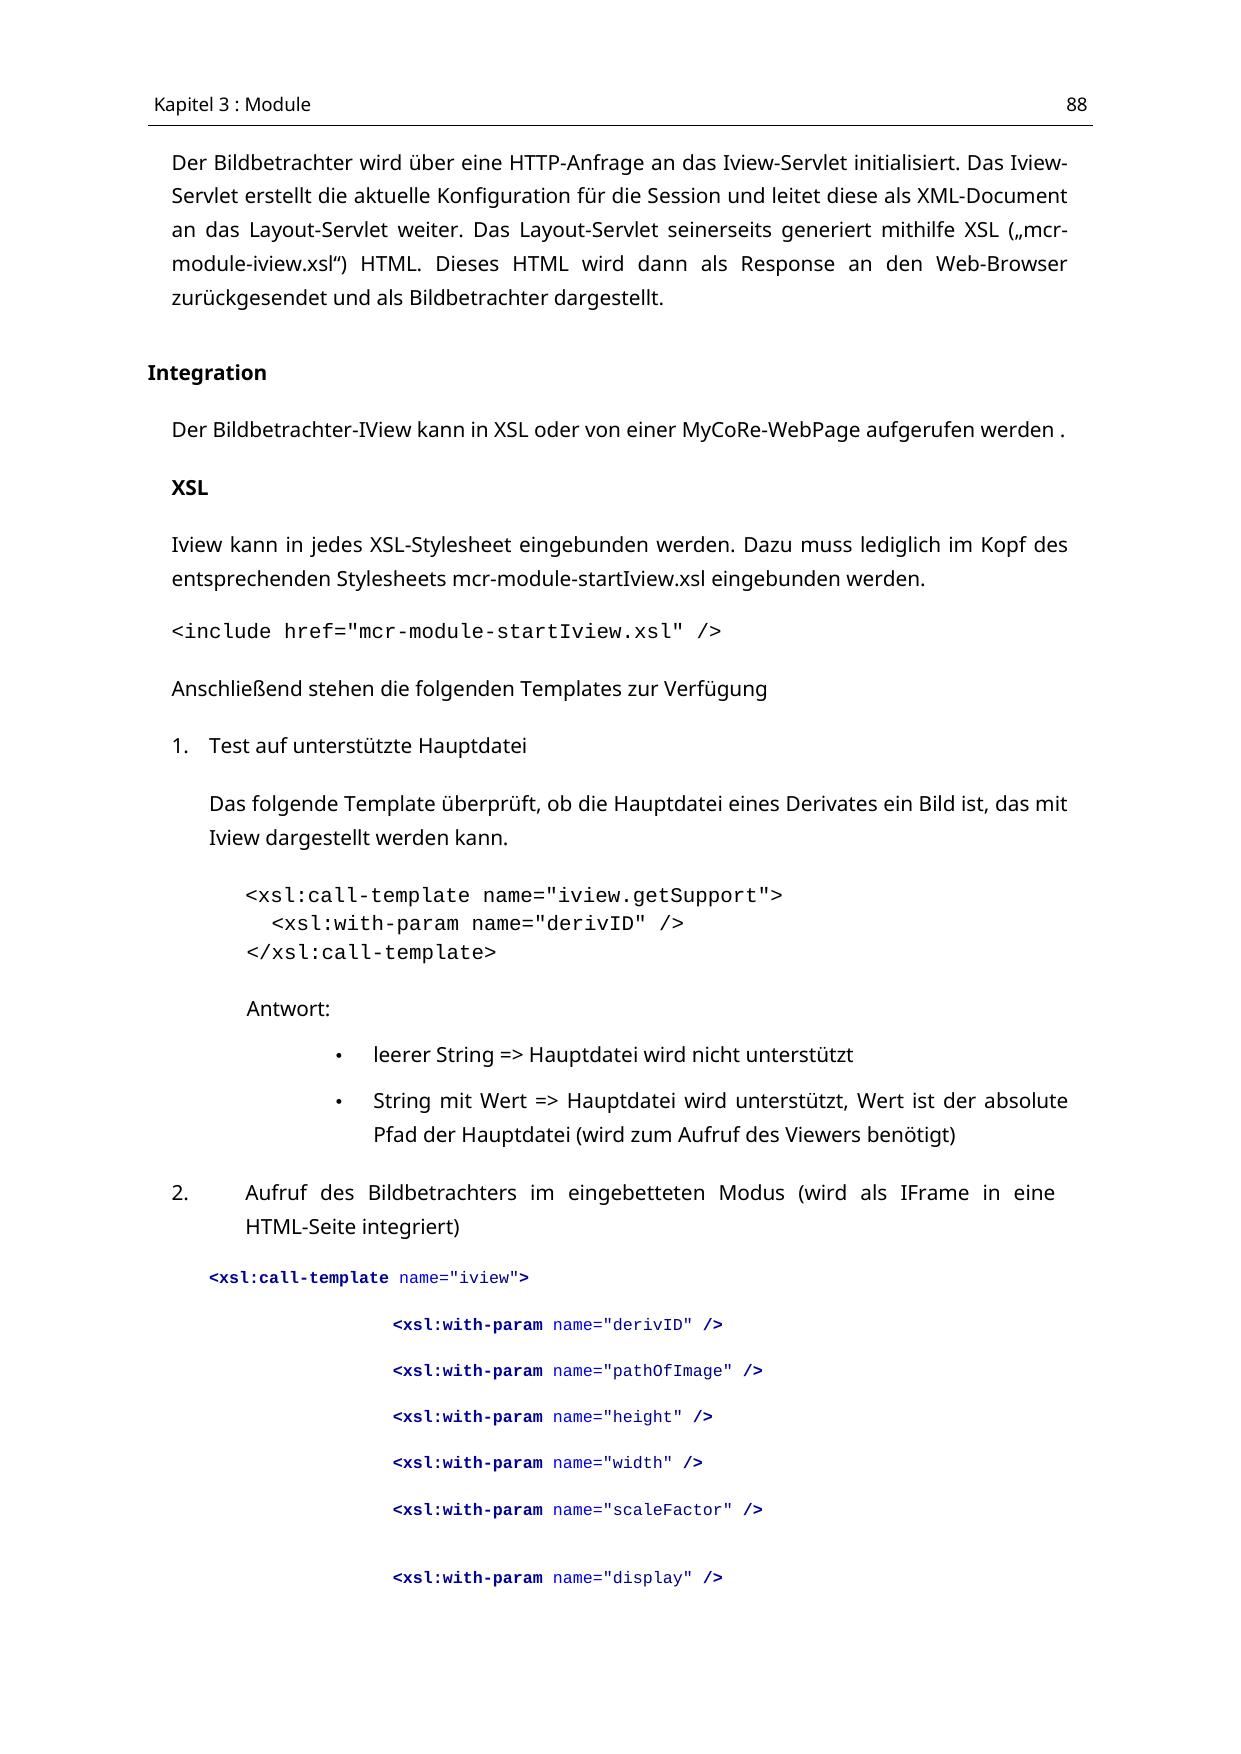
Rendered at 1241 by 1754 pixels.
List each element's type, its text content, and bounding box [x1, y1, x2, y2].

text <xsl:with-param name="pathOfImage" /> [171, 1362, 1069, 1381]
text <xsl:with-param name="width" /> [171, 1455, 1069, 1474]
list Antwort: [209, 994, 1069, 1023]
text XSL [171, 473, 1069, 501]
list Das folgende Template überprüft, ob die Hauptdatei eines Derivates ein Bild ist, das mit Iview dargestellt werden kann. [171, 789, 1069, 851]
list <xsl:call-template name="iview"> [171, 1270, 1069, 1289]
list leerer String => Hauptdatei wird nicht unterstützt [298, 1040, 1069, 1068]
text Iview kann in jedes XSL-Stylesheet eingebunden werden. Dazu muss lediglich im Kopf des entsprechenden Stylesheets mcr-module-startIview.xsl eingebunden werden. [171, 530, 1069, 592]
text <xsl:with-param name="height" /> [171, 1408, 1069, 1427]
text <xsl:with-param name="derivID" /> [171, 1316, 1069, 1335]
subtitle Integration [148, 358, 1092, 386]
text <xsl:with-param name="display" /> [171, 1570, 1069, 1589]
text Anschließend stehen die folgenden Templates zur Verfügung [171, 674, 1069, 702]
text <include href="mcr-module-startIview.xsl" /> [171, 622, 1069, 645]
list String mit Wert => Hauptdatei wird unterstützt, Wert ist der absolute Pfad der Hauptdatei (wird zum Aufruf des Viewers benötigt) [298, 1086, 1069, 1148]
text <xsl:with-param name="scaleFactor" /> [171, 1501, 1069, 1543]
text Der Bildbetrachter-IView kann in XSL oder von einer MyCoRe-WebPage aufgerufen werden . [171, 416, 1069, 444]
text 2. Aufruf des Bildbetrachters im eingebetteten Modus (wird als IFrame in eine HTML-Seite integriert) [171, 1178, 1069, 1241]
text Der Bildbetrachter wird über eine HTTP-Anfrage an das Iview-Servlet initialisiert. Das Iview-Servlet erstellt die aktuelle Konfiguration für die Session und leitet diese als XML-Document an das Layout-Servlet weiter. Das Layout-Servlet seinerseits generiert mithilfe XSL („mcr-module-iview.xsl“) HTML. Dieses HTML wird dann als Response an den Web-Browser zurückgesendet und als Bildbetrachter dargestellt. [171, 148, 1069, 311]
list <xsl:call-template name="iview.getSupport"> <xsl:with-param name="derivID" /> </xsl:call-template> [171, 880, 1069, 965]
list Test auf unterstützte Hauptdatei [171, 732, 1069, 760]
